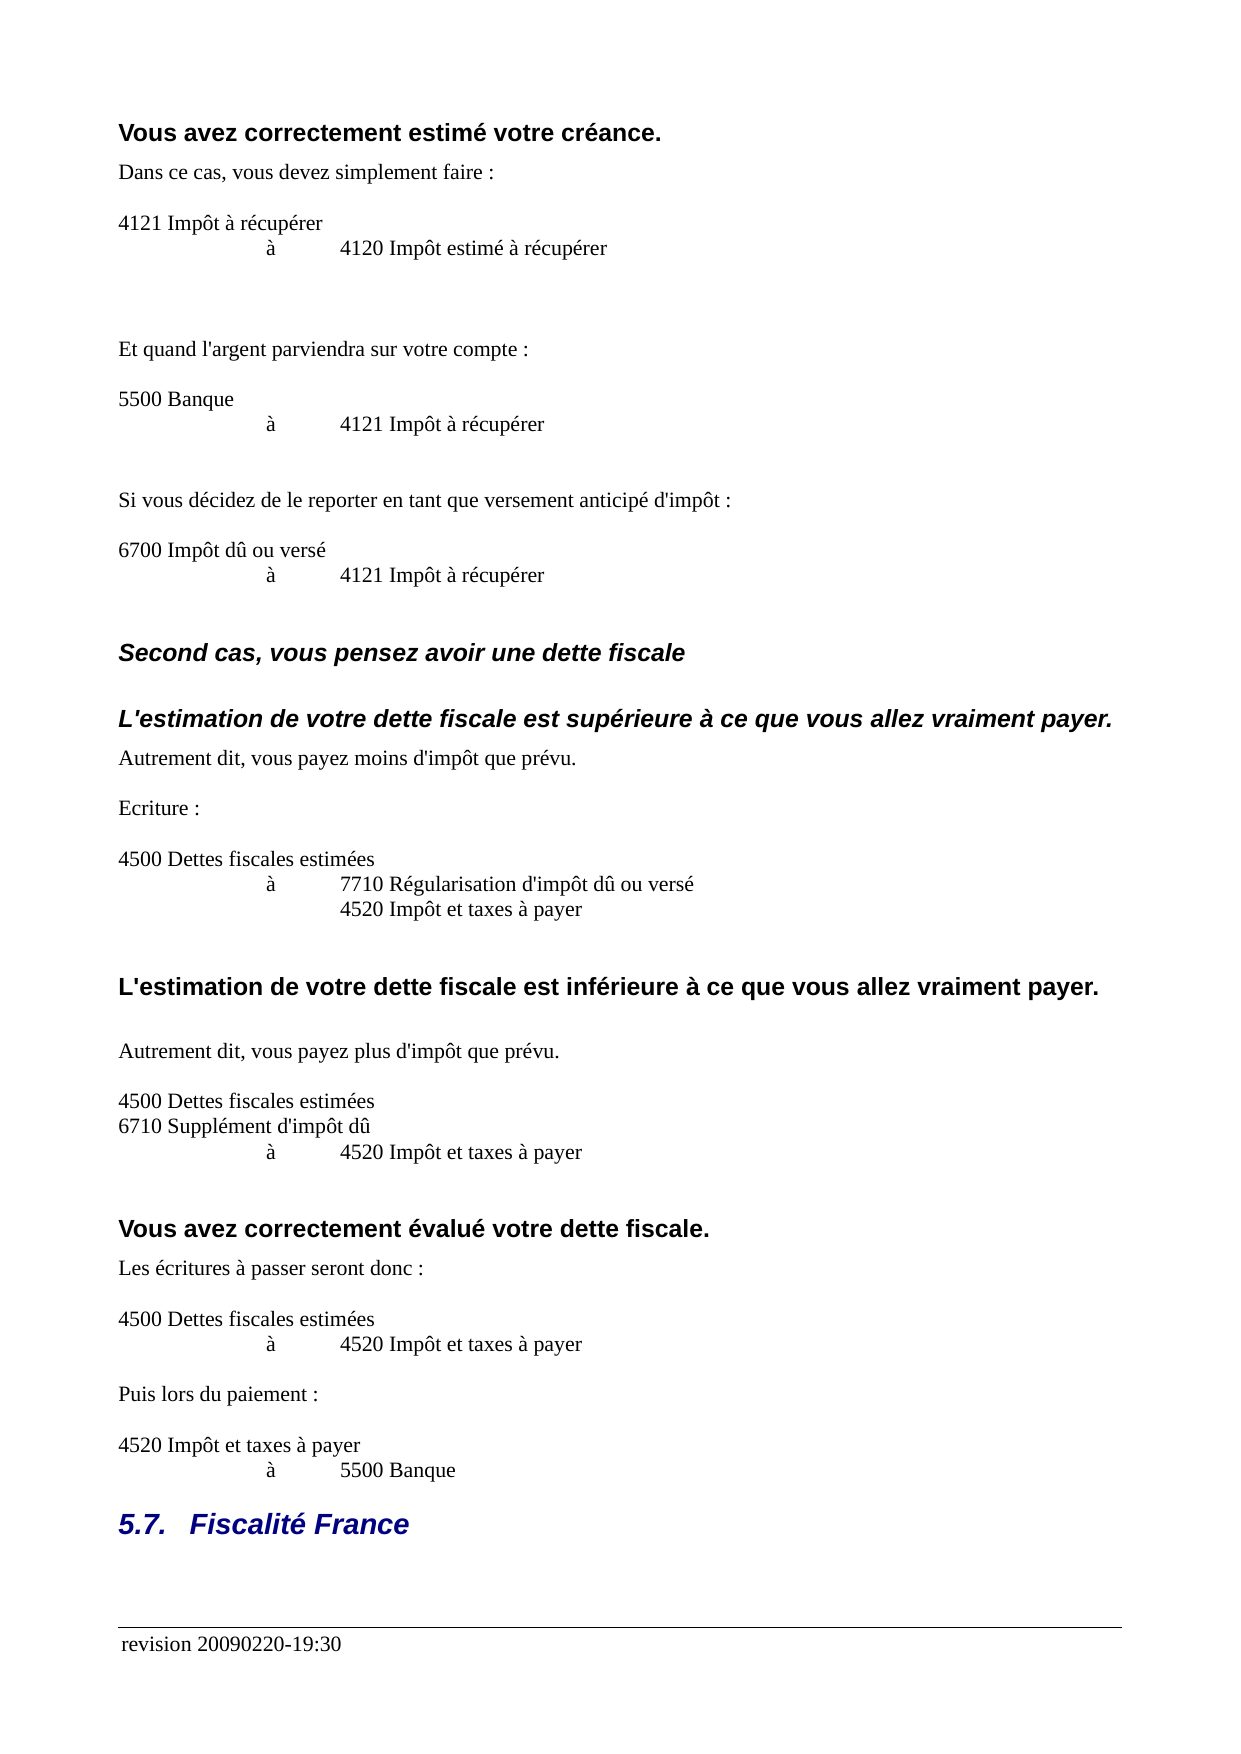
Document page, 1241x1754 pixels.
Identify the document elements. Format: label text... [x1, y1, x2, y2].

text Dans ce cas, vous devez simplement faire : [118, 159, 1122, 184]
text 4500 Dettes fiscales estimées [118, 846, 1122, 871]
text à 4520 Impôt et taxes à payer [118, 1139, 1122, 1164]
text 4500 Dettes fiscales estimées [118, 1306, 1122, 1331]
text 6710 Supplément d'impôt dû [118, 1113, 1122, 1139]
subtitle Second cas, vous pensez avoir une dette fiscale [118, 638, 1122, 666]
text Autrement dit, vous payez moins d'impôt que prévu. [118, 745, 1122, 770]
subtitle L'estimation de votre dette fiscale est inférieure à ce que vous allez vraiment payer. [118, 972, 1122, 1000]
text Les écritures à passer seront donc : [118, 1255, 1122, 1280]
text 4520 Impôt et taxes à payer [118, 896, 1122, 921]
text 5500 Banque [118, 386, 1122, 411]
text à 4121 Impôt à récupérer [118, 411, 1122, 436]
text à 4121 Impôt à récupérer [118, 562, 1122, 588]
text à 5500 Banque [118, 1457, 1122, 1482]
text Et quand l'argent parviendra sur votre compte : [118, 336, 1122, 361]
text Si vous décidez de le reporter en tant que versement anticipé d'impôt : [118, 487, 1122, 512]
subtitle Vous avez correctement évalué votre dette fiscale. [118, 1214, 1122, 1243]
text 4520 Impôt et taxes à payer [118, 1432, 1122, 1457]
text 6700 Impôt dû ou versé [118, 537, 1122, 562]
subtitle L'estimation de votre dette fiscale est supérieure à ce que vous allez vraiment payer. [118, 704, 1122, 732]
subtitle Fiscalité France [118, 1507, 1122, 1541]
text Puis lors du paiement : [118, 1381, 1122, 1406]
subtitle Vous avez correctement estimé votre créance. [118, 118, 1122, 147]
text à 4120 Impôt estimé à récupérer [118, 235, 1122, 260]
text Ecriture : [118, 795, 1122, 821]
text Autrement dit, vous payez plus d'impôt que prévu. [118, 1038, 1122, 1063]
text à 4520 Impôt et taxes à payer [118, 1331, 1122, 1356]
text 4121 Impôt à récupérer [118, 209, 1122, 235]
text 4500 Dettes fiscales estimées [118, 1088, 1122, 1113]
text à 7710 Régularisation d'impôt dû ou versé [118, 871, 1122, 896]
